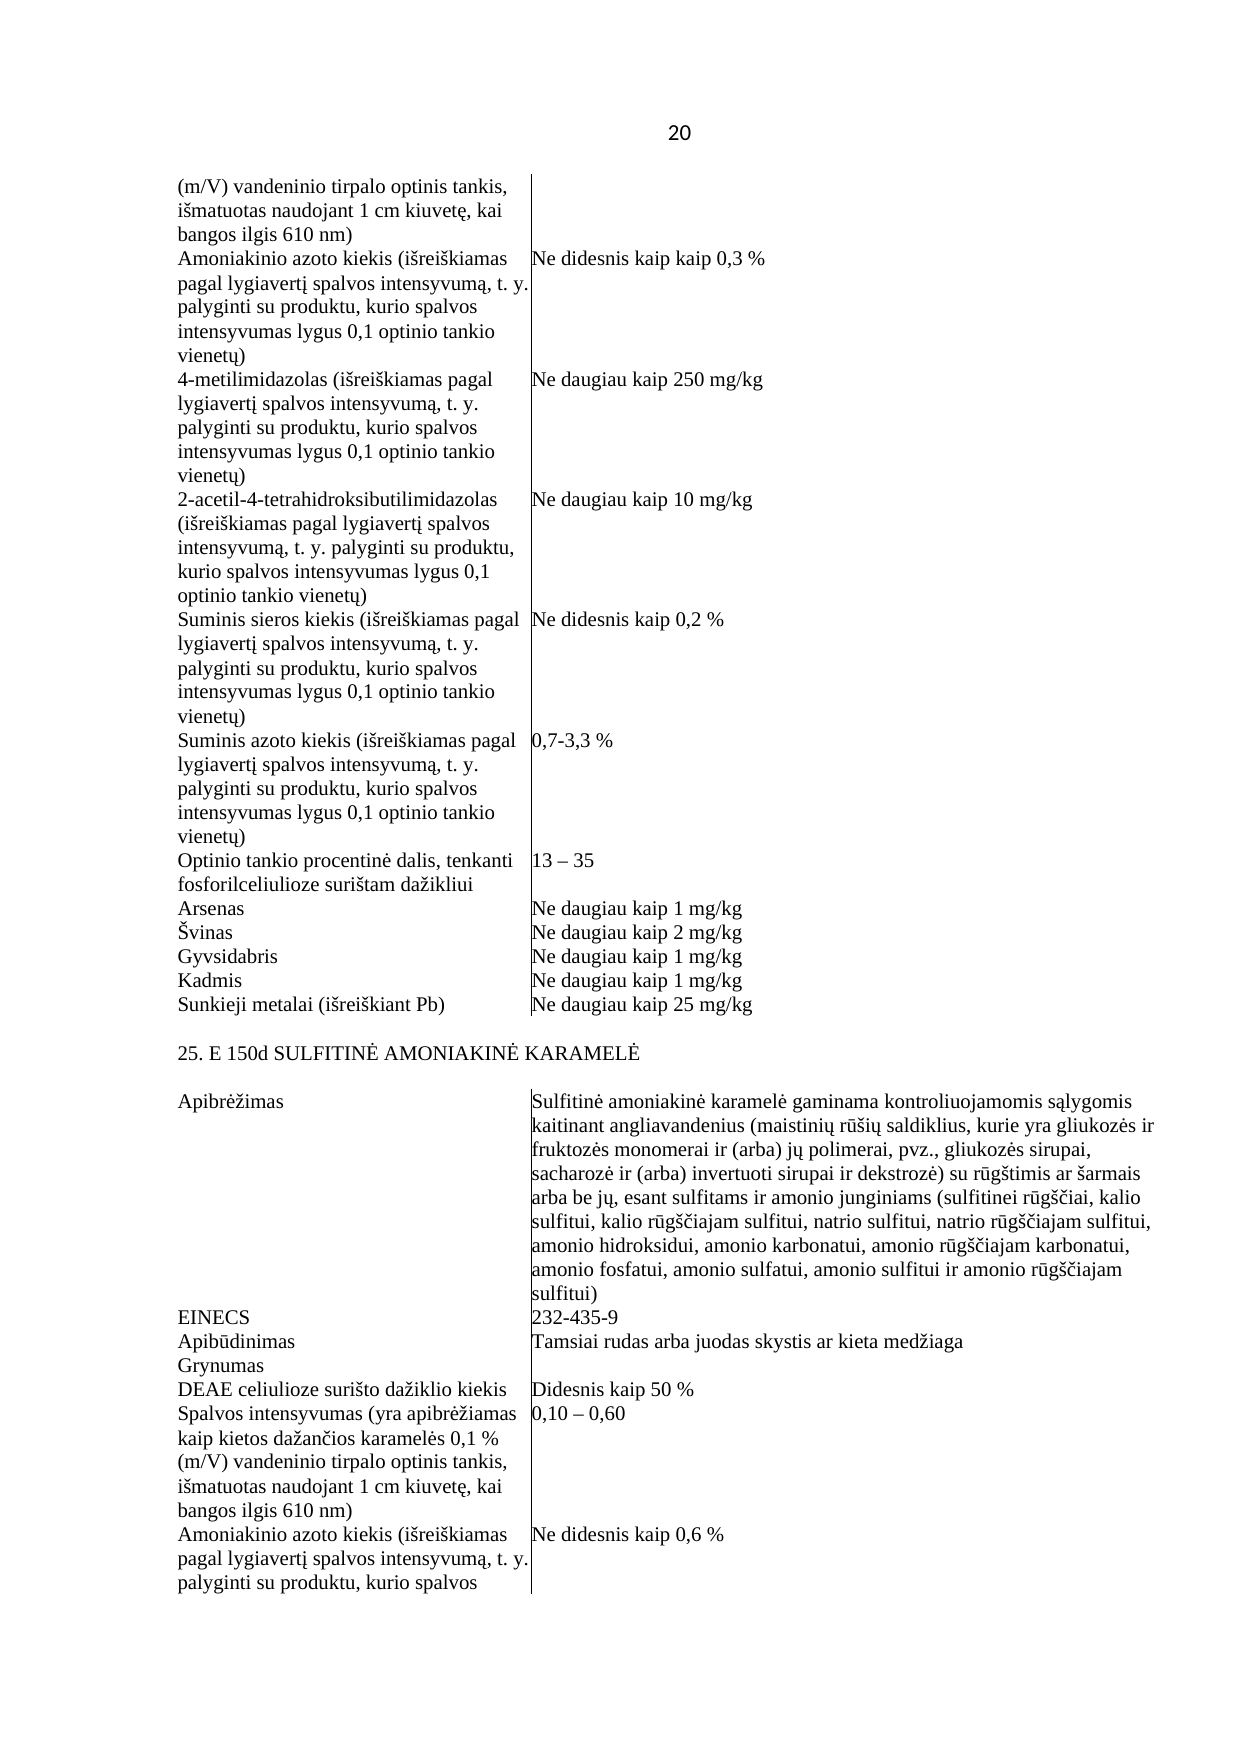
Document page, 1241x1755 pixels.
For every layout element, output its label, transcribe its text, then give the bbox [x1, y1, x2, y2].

table_cell [1166, 1089, 1181, 1305]
table_cell [1166, 1522, 1181, 1594]
table_cell [1166, 174, 1181, 246]
table_cell 4-metilimidazolas (išreiškiamas pagal lygiavertį spalvos intensyvumą, t. y. palyginti su produktu, kurio spalvos intensyvumas lygus 0,1 optinio tankio vienetų) [177, 367, 531, 487]
table_cell (m/V) vandeninio tirpalo optinis tankis, išmatuotas naudojant 1 cm kiuvetę, kai bangos ilgis 610 nm) [177, 174, 531, 246]
table_cell Grynumas [177, 1353, 531, 1377]
table_cell [1166, 896, 1181, 920]
table_cell Sulfitinė amoniakinė karamelė gaminama kontroliuojamomis sąlygomis kaitinant angliavandenius (maistinių rūšių saldiklius, kurie yra gliukozės ir fruktozės monomerai ir (arba) jų polimerai, pvz., gliukozės sirupai, sacharozė ir (arba) invertuoti sirupai ir dekstrozė) su rūgštimis ar šarmais arba be jų, esant sulfitams ir amonio junginiams (sulfitinei rūgščiai, kalio sulfitui, kalio rūgščiajam sulfitui, natrio sulfitui, natrio rūgščiajam sulfitui, amonio hidroksidui, amonio karbonatui, amonio rūgščiajam karbonatui, amonio fosfatui, amonio sulfatui, amonio sulfitui ir amonio rūgščiajam sulfitui) [532, 1089, 1166, 1305]
table_cell Didesnis kaip 50 % [532, 1377, 1166, 1401]
table_cell Ne didesnis kaip 0,2 % [532, 607, 1166, 728]
table_cell Apibūdinimas [177, 1329, 531, 1353]
table_cell Ne daugiau kaip 25 mg/kg [532, 992, 1166, 1016]
table_cell 232-435-9 [532, 1305, 1166, 1329]
table_cell Ne daugiau kaip 1 mg/kg [532, 968, 1166, 992]
table_cell [1166, 992, 1181, 1016]
table_cell [1166, 920, 1181, 944]
table_cell Optinio tankio procentinė dalis, tenkanti fosforilceliulioze surištam dažikliui [177, 848, 531, 896]
table_cell 25. E 150d SULFITINĖ AMONIAKINĖ KARAMELĖ [177, 1016, 1166, 1088]
table_cell EINECS [177, 1305, 531, 1329]
table_cell Ne daugiau kaip 2 mg/kg [532, 920, 1166, 944]
table_cell [1166, 944, 1181, 968]
table_cell Ne daugiau kaip 1 mg/kg [532, 896, 1166, 920]
table_cell Ne daugiau kaip 250 mg/kg [532, 367, 1166, 487]
table_cell Arsenas [177, 896, 531, 920]
table_cell Ne daugiau kaip 10 mg/kg [532, 487, 1166, 607]
table_cell Tamsiai rudas arba juodas skystis ar kieta medžiaga [532, 1329, 1166, 1353]
table_cell Suminis sieros kiekis (išreiškiamas pagal lygiavertį spalvos intensyvumą, t. y. palyginti su produktu, kurio spalvos intensyvumas lygus 0,1 optinio tankio vienetų) [177, 607, 531, 728]
table_cell [1166, 1016, 1181, 1088]
table_cell DEAE celiulioze surišto dažiklio kiekis [177, 1377, 531, 1401]
table_cell [532, 1353, 1166, 1377]
table_cell 13 – 35 [532, 848, 1166, 896]
table_cell Amoniakinio azoto kiekis (išreiškiamas pagal lygiavertį spalvos intensyvumą, t. y. palyginti su produktu, kurio spalvos [177, 1522, 531, 1594]
table_cell [1166, 487, 1181, 607]
table_cell [1166, 728, 1181, 848]
table_cell Suminis azoto kiekis (išreiškiamas pagal lygiavertį spalvos intensyvumą, t. y. palyginti su produktu, kurio spalvos intensyvumas lygus 0,1 optinio tankio vienetų) [177, 728, 531, 848]
table_cell [1166, 968, 1181, 992]
table_cell [1166, 246, 1181, 367]
table_cell [1166, 1377, 1181, 1401]
table_cell Kadmis [177, 968, 531, 992]
table_cell Ne didesnis kaip 0,6 % [532, 1522, 1166, 1594]
table_cell Amoniakinio azoto kiekis (išreiškiamas pagal lygiavertį spalvos intensyvumą, t. y. palyginti su produktu, kurio spalvos intensyvumas lygus 0,1 optinio tankio vienetų) [177, 246, 531, 367]
table_cell [1166, 1305, 1181, 1329]
table_cell Ne didesnis kaip kaip 0,3 % [532, 246, 1166, 367]
table_cell Spalvos intensyvumas (yra apibrėžiamas kaip kietos dažančios karamelės 0,1 % (m/V) vandeninio tirpalo optinis tankis, išmatuotas naudojant 1 cm kiuvetę, kai bangos ilgis 610 nm) [177, 1401, 531, 1522]
table_cell [1166, 1353, 1181, 1377]
table_cell 2-acetil-4-tetrahidroksibutilimidazolas (išreiškiamas pagal lygiavertį spalvos intensyvumą, t. y. palyginti su produktu, kurio spalvos intensyvumas lygus 0,1 optinio tankio vienetų) [177, 487, 531, 607]
table_cell [532, 174, 1166, 246]
table_cell Gyvsidabris [177, 944, 531, 968]
table_cell Švinas [177, 920, 531, 944]
table_cell Apibrėžimas [177, 1089, 531, 1305]
table_cell [1166, 367, 1181, 487]
table_cell Ne daugiau kaip 1 mg/kg [532, 944, 1166, 968]
table_cell [1166, 1329, 1181, 1353]
table_cell 0,7-3,3 % [532, 728, 1166, 848]
table_cell [1166, 848, 1181, 896]
table_cell 0,10 – 0,60 [532, 1401, 1166, 1522]
table_cell [1166, 1401, 1181, 1522]
table_cell [1166, 607, 1181, 728]
table_cell Sunkieji metalai (išreiškiant Pb) [177, 992, 531, 1016]
